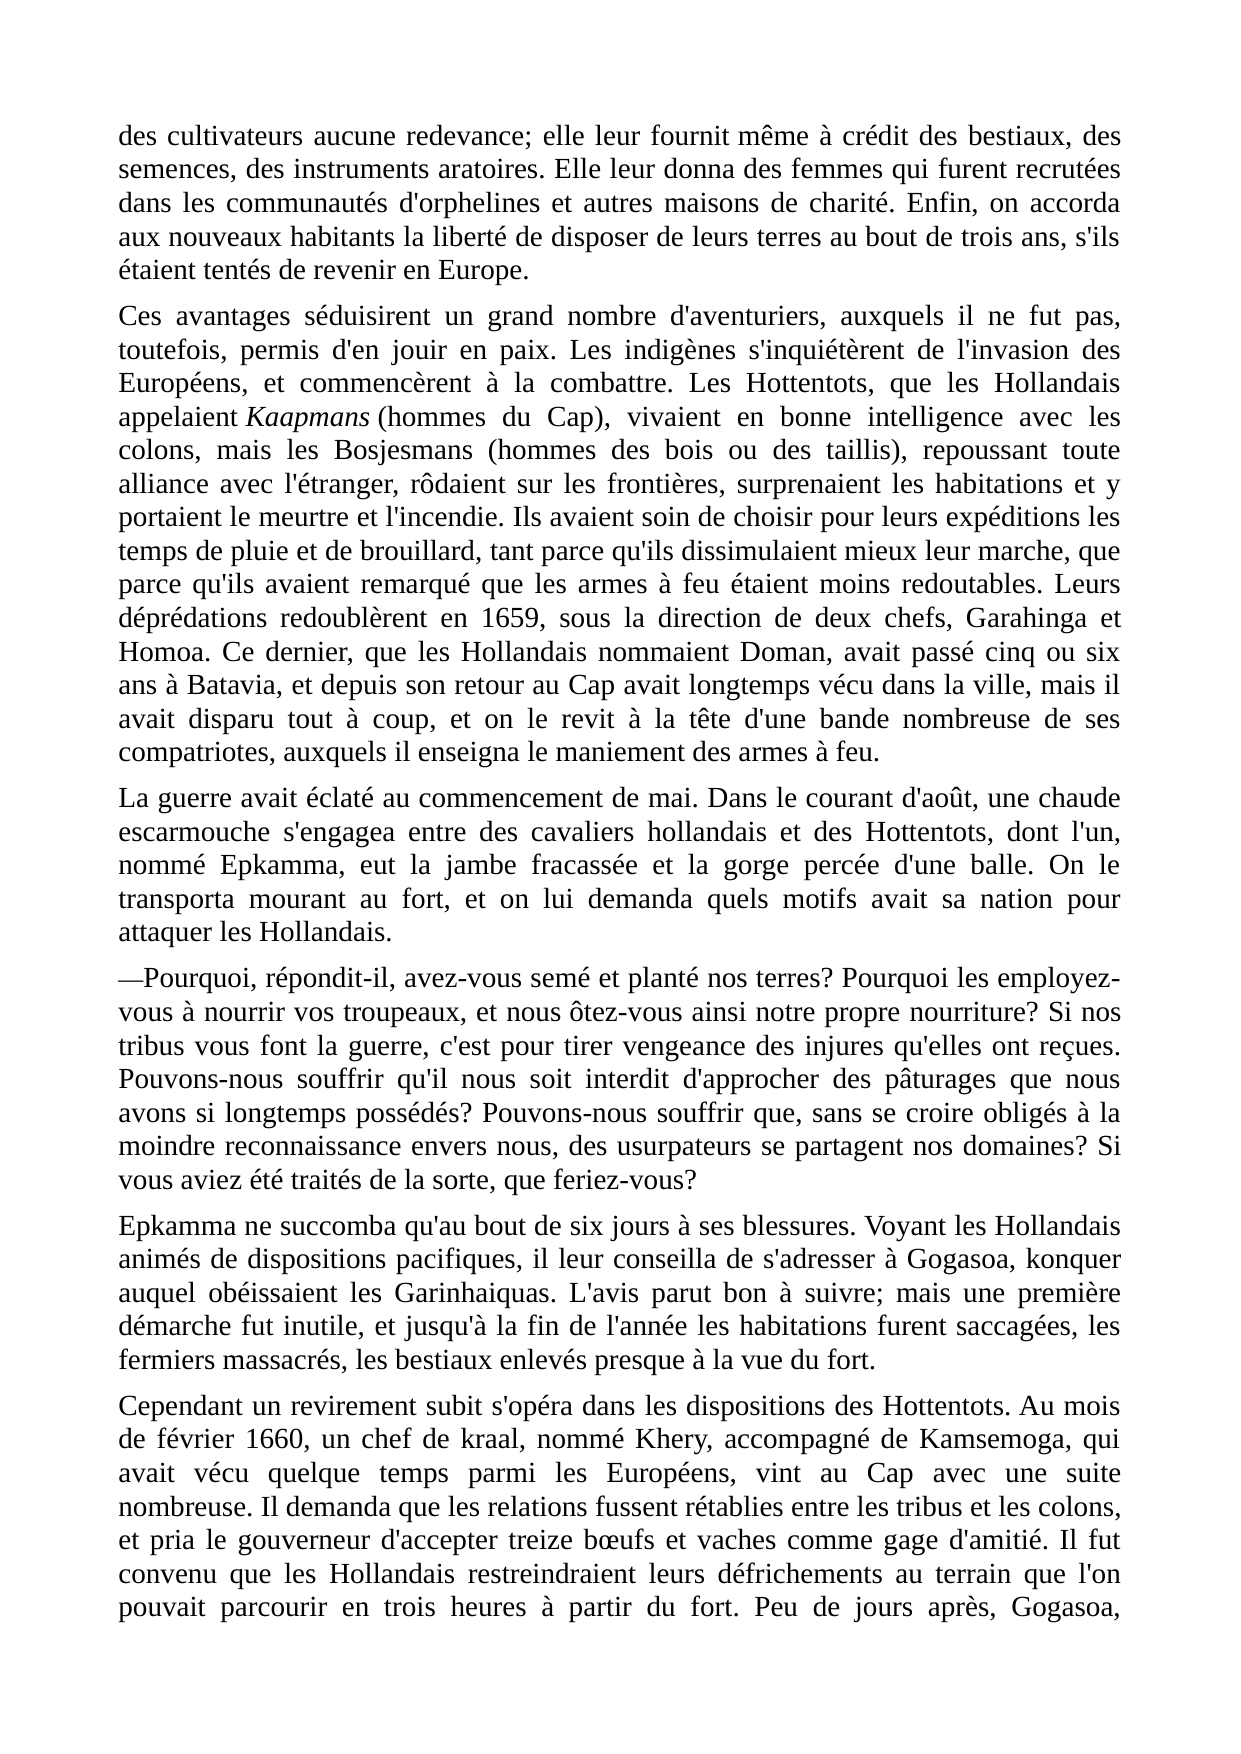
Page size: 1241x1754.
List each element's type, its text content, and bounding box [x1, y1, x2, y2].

text La guerre avait éclaté au commencement de mai. Dans le courant d'août, une chaude escarmouche s'engagea entre des cavaliers hollandais et des Hottentots, dont l'un, nommé Epkamma, eut la jambe fracassée et la gorge percée d'une balle. On le transporta mourant au fort, et on lui demanda quels motifs avait sa nation pour attaquer les Hollandais. [118, 780, 1122, 948]
text Epkamma ne succomba qu'au bout de six jours à ses blessures. Voyant les Hollandais animés de dispositions pacifiques, il leur conseilla de s'adresser à Gogasoa, konquer auquel obéissaient les Garinhaiquas. L'avis parut bon à suivre; mais une première démarche fut inutile, et jusqu'à la fin de l'année les habitations furent saccagées, les fermiers massacrés, les bestiaux enlevés presque à la vue du fort. [118, 1208, 1122, 1376]
text des cultivateurs aucune redevance; elle leur fournit même à crédit des bestiaux, des semences, des instruments aratoires. Elle leur donna des femmes qui furent recrutées dans les communautés d'orphelines et autres maisons de charité. Enfin, on accorda aux nouveaux habitants la liberté de disposer de leurs terres au bout de trois ans, s'ils étaient tentés de revenir en Europe. [118, 118, 1122, 286]
text Cependant un revirement subit s'opéra dans les dispositions des Hottentots. Au mois de février 1660, un chef de kraal, nommé Khery, accompagné de Kamsemoga, qui avait vécu quelque temps parmi les Européens, vint au Cap avec une suite nombreuse. Il demanda que les relations fussent rétablies entre les tribus et les colons, et pria le gouverneur d'accepter treize bœufs et vaches comme gage d'amitié. Il fut convenu que les Hollandais restreindraient leurs défrichements au terrain que l'on pouvait parcourir en trois heures à partir du fort. Peu de jours après, Gogasoa, [118, 1388, 1122, 1623]
text —Pourquoi, répondit-il, avez-vous semé et planté nos terres? Pourquoi les employez-vous à nourrir vos troupeaux, et nous ôtez-vous ainsi notre propre nourriture? Si nos tribus vous font la guerre, c'est pour tirer vengeance des injures qu'elles ont reçues. Pouvons-nous souffrir qu'il nous soit interdit d'approcher des pâturages que nous avons si longtemps possédés? Pouvons-nous souffrir que, sans se croire obligés à la moindre reconnaissance envers nous, des usurpateurs se partagent nos domaines? Si vous aviez été traités de la sorte, que feriez-vous? [118, 961, 1122, 1195]
text Ces avantages séduisirent un grand nombre d'aventuriers, auxquels il ne fut pas, toutefois, permis d'en jouir en paix. Les indigènes s'inquiétèrent de l'invasion des Européens, et commencèrent à la combattre. Les Hottentots, que les Hollandais appelaient Kaapmans (hommes du Cap), vivaient en bonne intelligence avec les colons, mais les Bosjesmans (hommes des bois ou des taillis), repoussant toute alliance avec l'étranger, rôdaient sur les frontières, surprenaient les habitations et y portaient le meurtre et l'incendie. Ils avaient soin de choisir pour leurs expéditions les temps de pluie et de brouillard, tant parce qu'ils dissimulaient mieux leur marche, que parce qu'ils avaient remarqué que les armes à feu étaient moins redoutables. Leurs déprédations redoublèrent en 1659, sous la direction de deux chefs, Garahinga et Homoa. Ce dernier, que les Hollandais nommaient Doman, avait passé cinq ou six ans à Batavia, et depuis son retour au Cap avait longtemps vécu dans la ville, mais il avait disparu tout à coup, et on le revit à la tête d'une bande nombreuse de ses compatriotes, auxquels il enseigna le maniement des armes à feu. [118, 298, 1122, 768]
